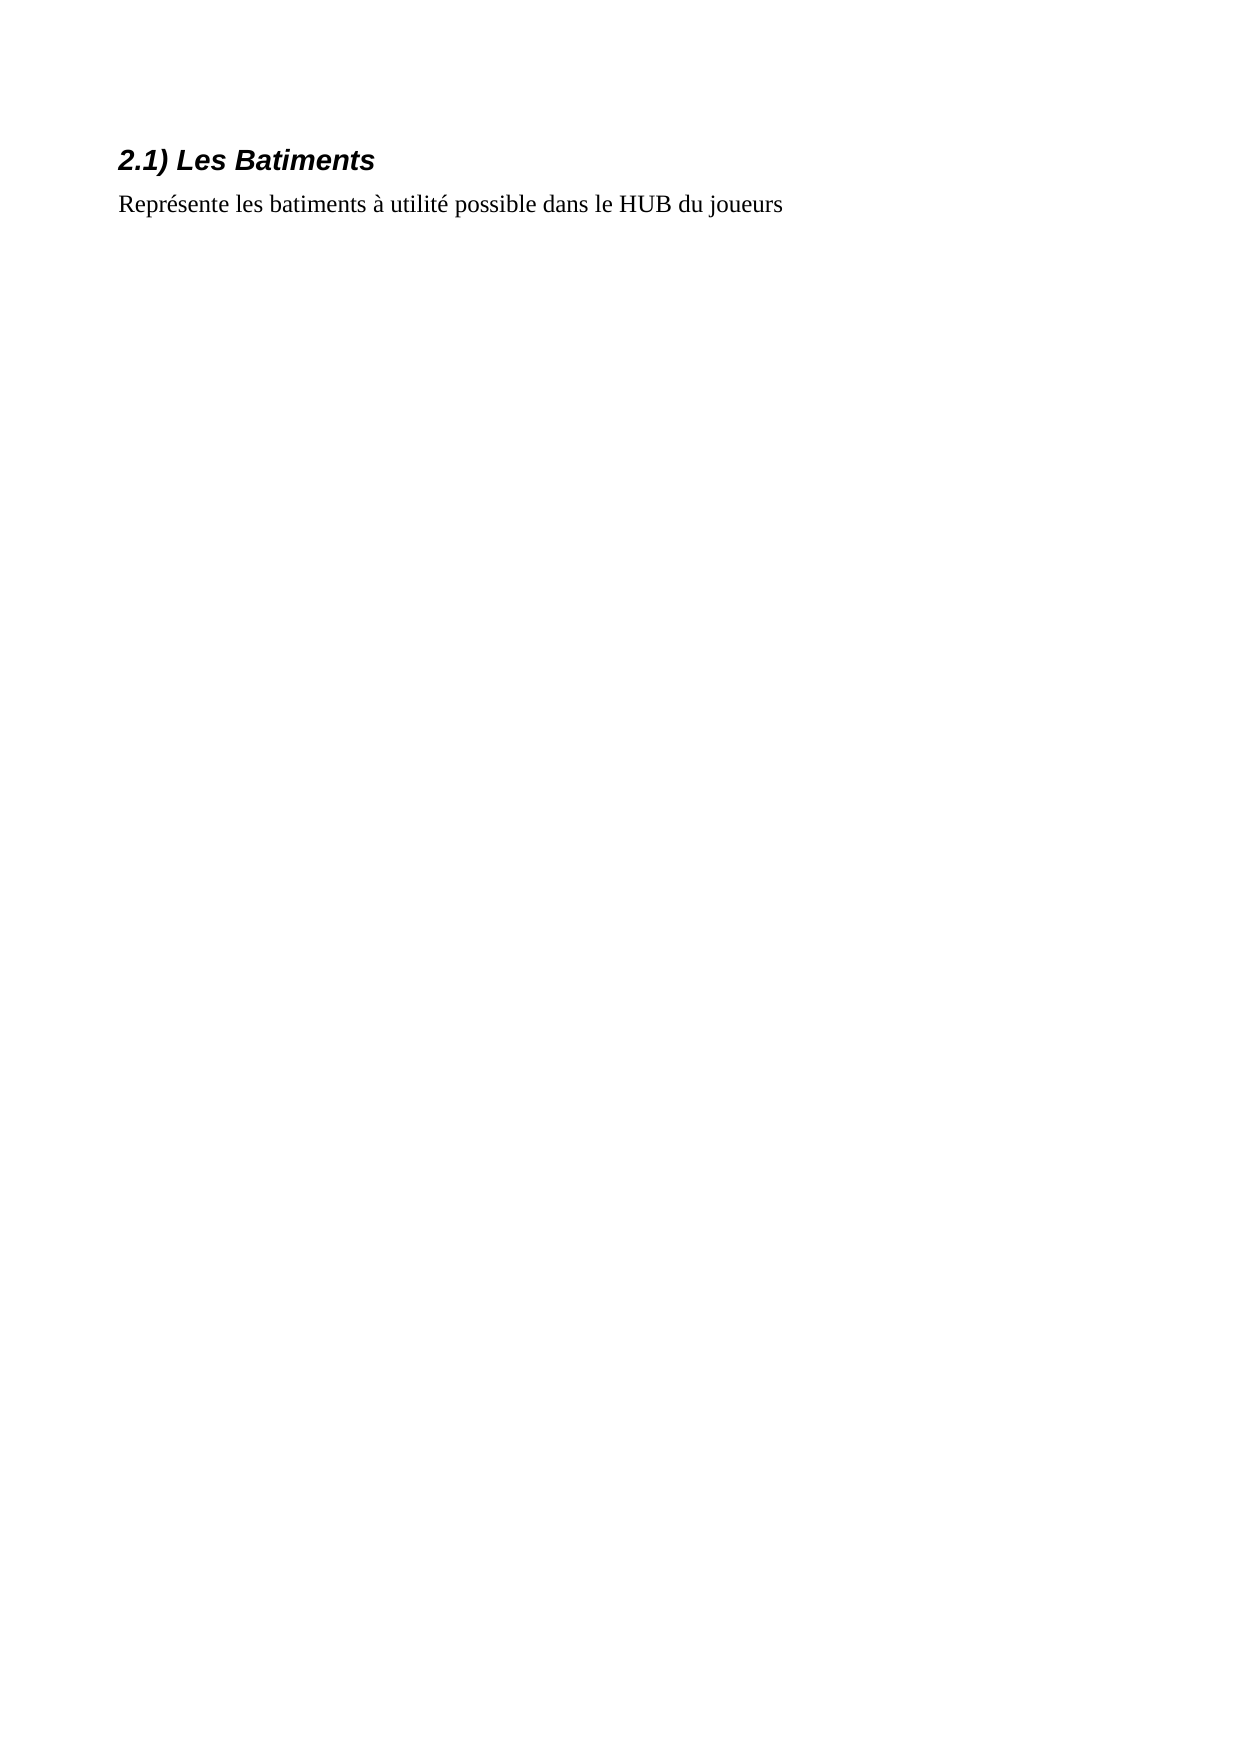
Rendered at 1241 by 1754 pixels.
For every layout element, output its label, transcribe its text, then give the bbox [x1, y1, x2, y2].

subtitle 2.1) Les Batiments [118, 143, 1122, 177]
text Représente les batiments à utilité possible dans le HUB du joueurs [118, 189, 1122, 218]
